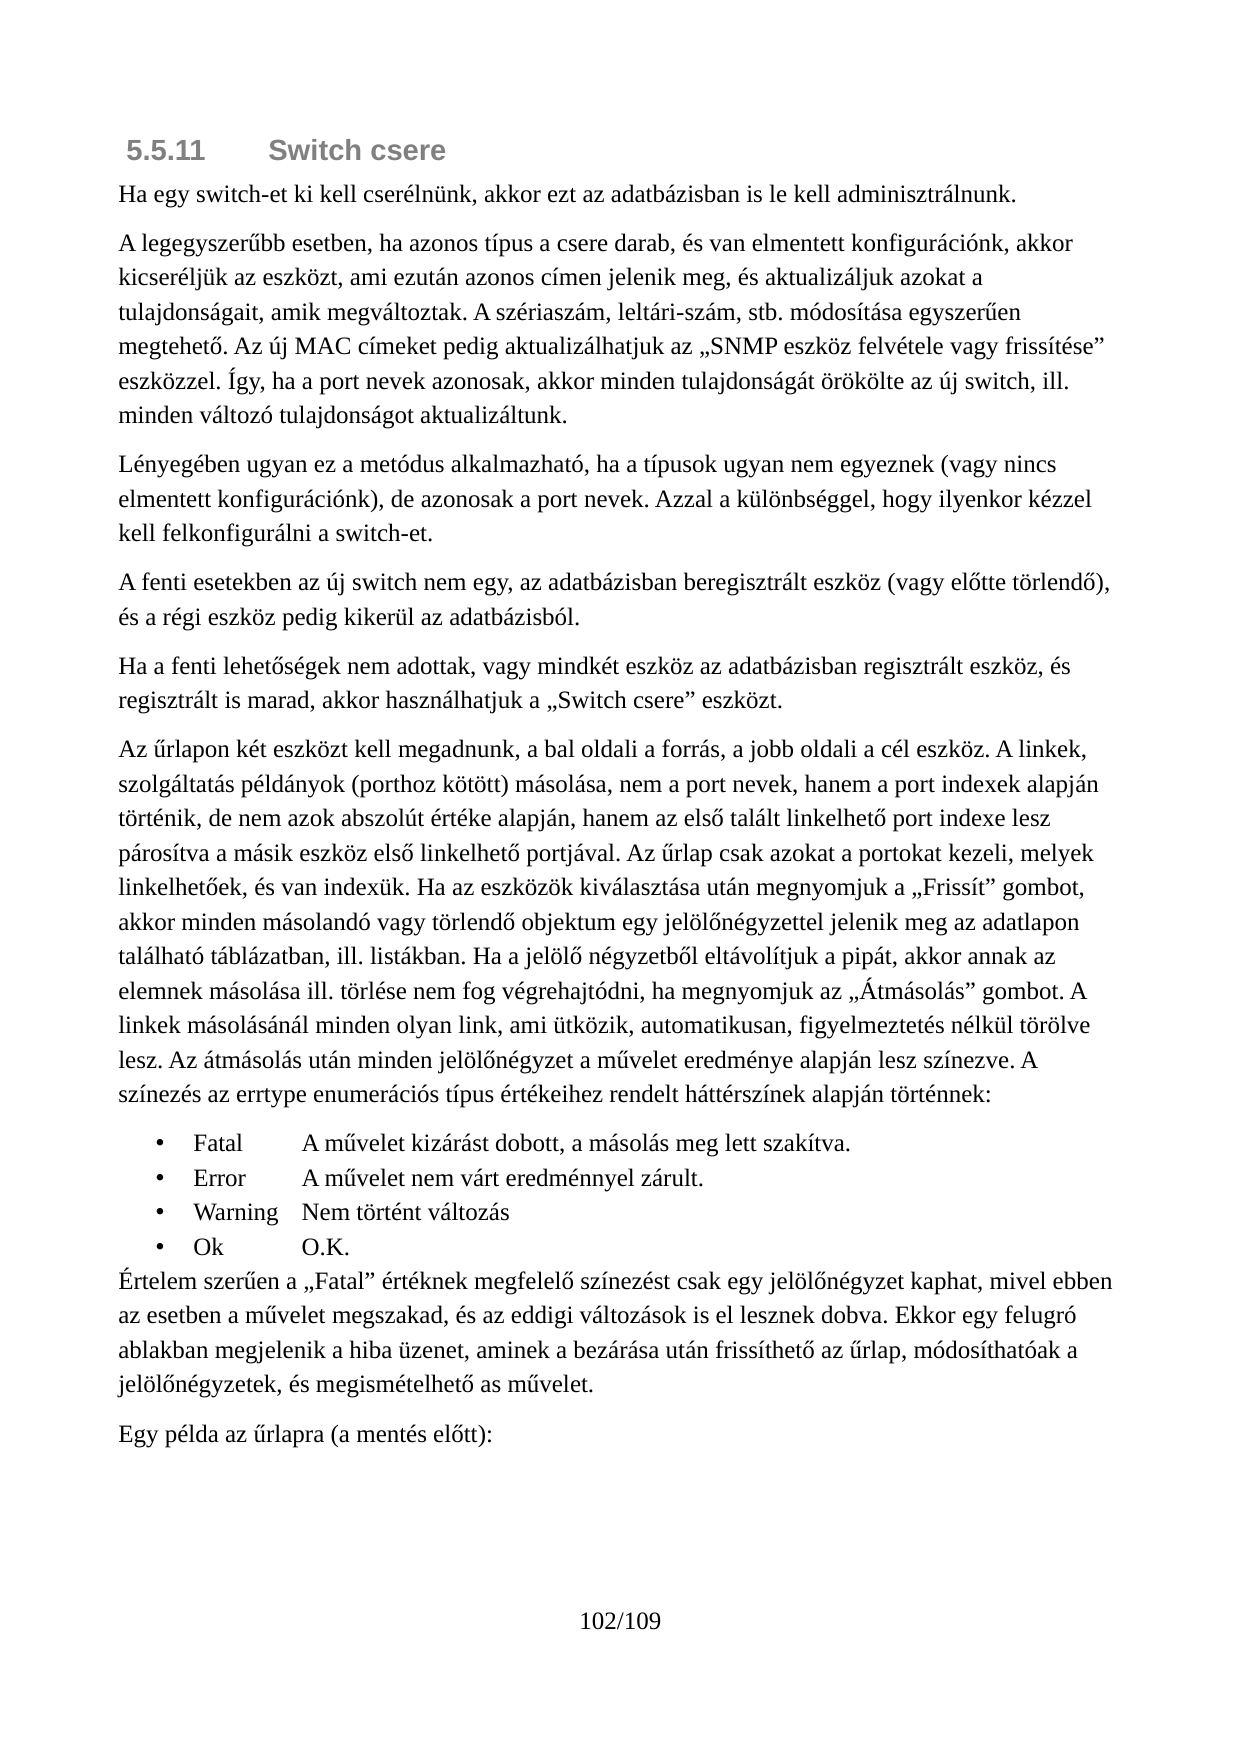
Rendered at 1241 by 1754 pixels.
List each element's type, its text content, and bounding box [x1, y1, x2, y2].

text Ha a fenti lehetőségek nem adottak, vagy mindkét eszköz az adatbázisban regisztrált eszköz, és regisztrált is marad, akkor használhatjuk a „Switch csere” eszközt. [118, 651, 1122, 714]
text Értelem szerűen a „Fatal” értéknek megfelelő színezést csak egy jelölőnégyzet kaphat, mivel ebben az esetben a művelet megszakad, és az eddigi változások is el lesznek dobva. Ekkor egy felugró ablakban megjelenik a hiba üzenet, aminek a bezárása után frissíthető az űrlap, módosíthatóak a jelölőnégyzetek, és megismételhető as művelet. [118, 1266, 1122, 1398]
text Az űrlapon két eszközt kell megadnunk, a bal oldali a forrás, a jobb oldali a cél eszköz. A linkek, szolgáltatás példányok (porthoz kötött) másolása, nem a port nevek, hanem a port indexek alapján történik, de nem azok abszolút értéke alapján, hanem az első talált linkelhető port indexe lesz párosítva a másik eszköz első linkelhető portjával. Az űrlap csak azokat a portokat kezeli, melyek linkelhetőek, és van indexük. Ha az eszközök kiválasztása után megnyomjuk a „Frissít” gombot, akkor minden másolandó vagy törlendő objektum egy jelölőnégyzettel jelenik meg az adatlapon található táblázatban, ill. listákban. Ha a jelölő négyzetből eltávolítjuk a pipát, akkor annak az elemnek másolása ill. törlése nem fog végrehajtódni, ha megnyomjuk az „Átmásolás” gombot. A linkek másolásánál minden olyan link, ami ütközik, automatikusan, figyelmeztetés nélkül törölve lesz. Az átmásolás után minden jelölőnégyzet a művelet eredménye alapján lesz színezve. A színezés az errtype enumerációs típus értékeihez rendelt háttérszínek alapján történnek: [118, 734, 1122, 1108]
text A legegyszerűbb esetben, ha azonos típus a csere darab, és van elmentett konfigurációnk, akkor kicseréljük az eszközt, ami ezután azonos címen jelenik meg, és aktualizáljuk azokat a tulajdonságait, amik megváltoztak. A szériaszám, leltári-szám, stb. módosítása egyszerűen megtehető. Az új MAC címeket pedig aktualizálhatjuk az „SNMP eszköz felvétele vagy frissítése” eszközzel. Így, ha a port nevek azonosak, akkor minden tulajdonságát örökölte az új switch, ill. minden változó tulajdonságot aktualizáltunk. [118, 228, 1122, 429]
list Warning Nem történt változás [156, 1197, 1122, 1226]
text Lényegében ugyan ez a metódus alkalmazható, ha a típusok ugyan nem egyeznek (vagy nincs elmentett konfigurációnk), de azonosak a port nevek. Azzal a különbséggel, hogy ilyenkor kézzel kell felkonfigurálni a switch-et. [118, 449, 1122, 547]
list Ok O.K. [156, 1232, 1122, 1260]
text Ha egy switch-et ki kell cserélnünk, akkor ezt az adatbázisban is le kell adminisztrálnunk. [118, 179, 1122, 207]
text A fenti esetekben az új switch nem egy, az adatbázisban beregisztrált eszköz (vagy előtte törlendő), és a régi eszköz pedig kikerül az adatbázisból. [118, 567, 1122, 631]
list Error A művelet nem várt eredménnyel zárult. [156, 1163, 1122, 1191]
list Fatal A művelet kizárást dobott, a másolás meg lett szakítva. [156, 1128, 1122, 1157]
subtitle Switch csere [118, 133, 1122, 166]
text Egy példa az űrlapra (a mentés előtt): [118, 1419, 1122, 1447]
